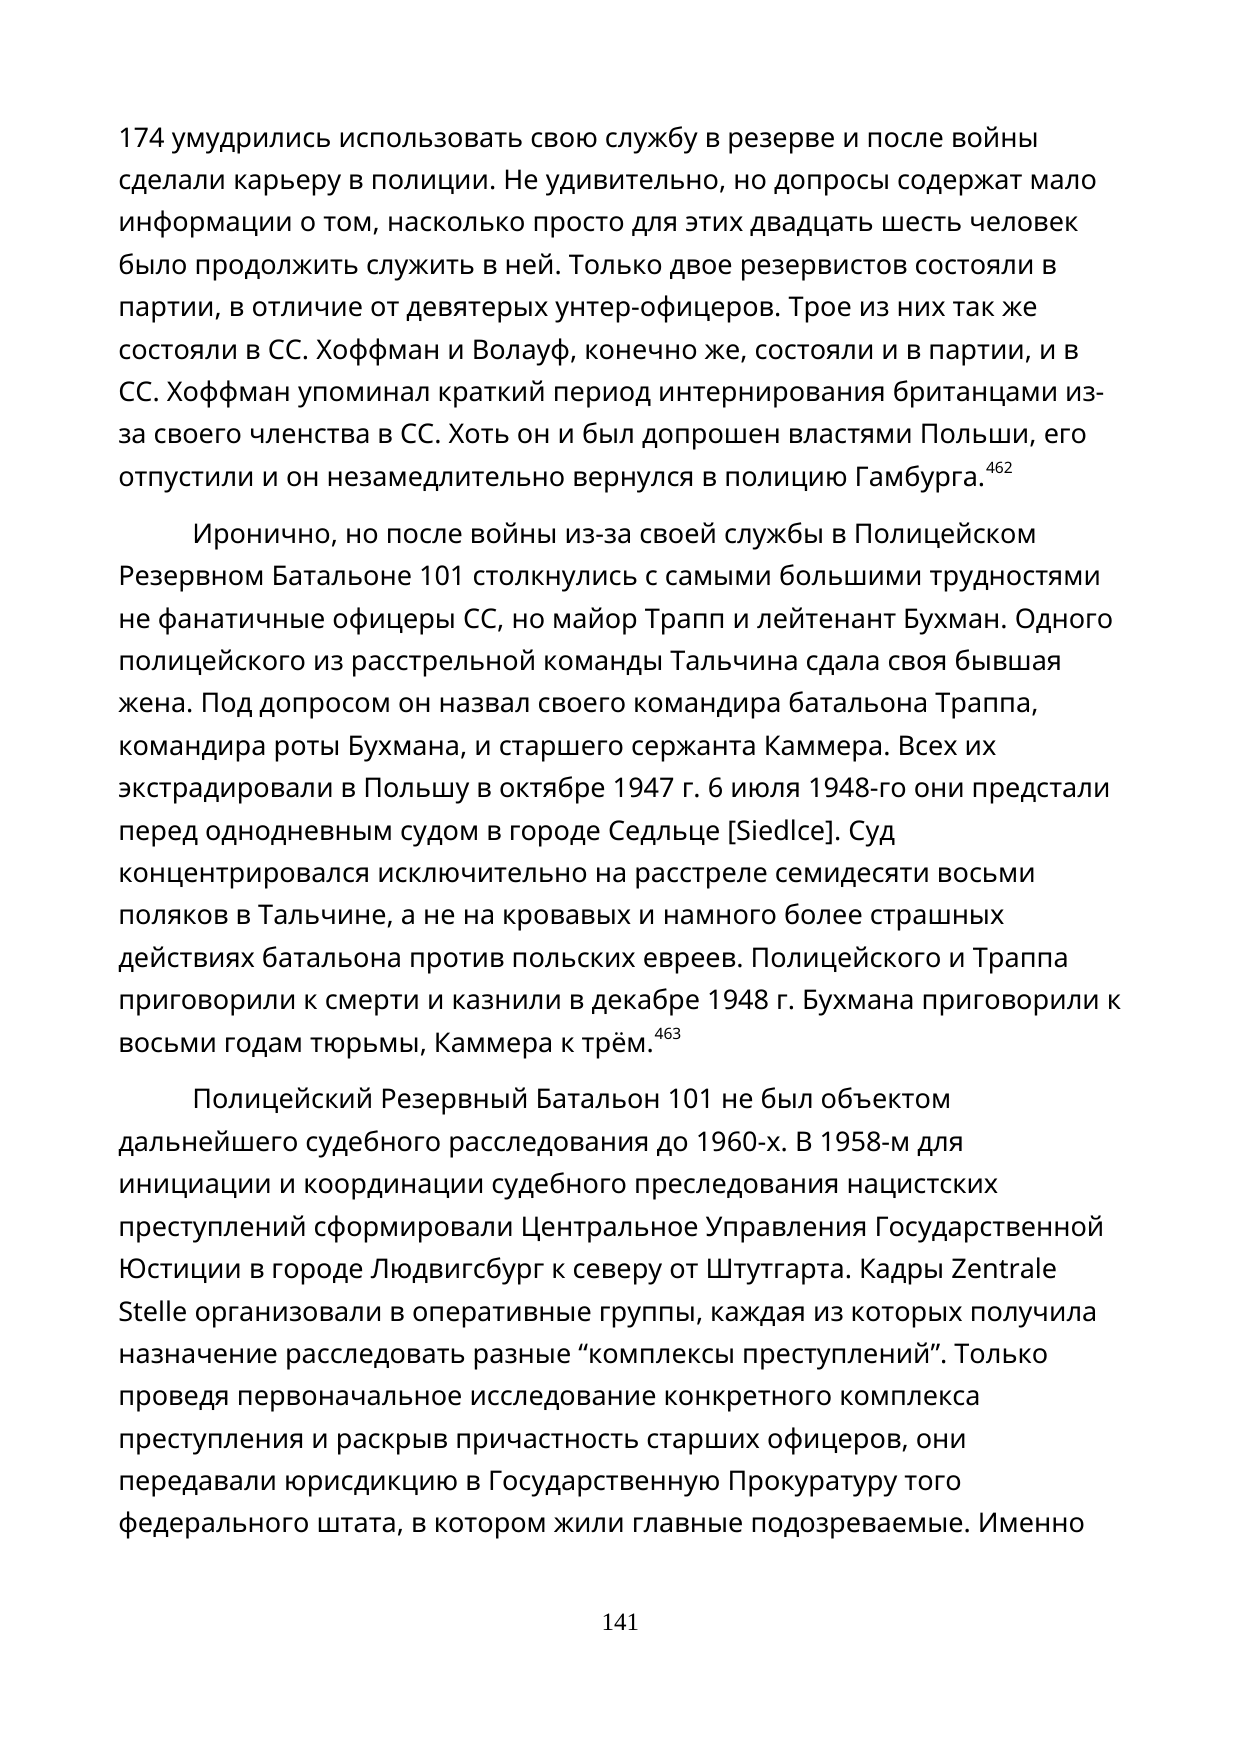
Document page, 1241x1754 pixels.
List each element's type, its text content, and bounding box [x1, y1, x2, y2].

text Иронично, но после войны из-за своей службы в Полицейском Резервном Батальоне 101 столкнулись с самыми большими трудностями не фанатичные офицеры СС, но майор Трапп и лейтенант Бухман. Одного полицейского из расстрельной команды Тальчина сдала своя бывшая жена. Под допросом он назвал своего командира батальона Траппа, командира роты Бухмана, и старшего сержанта Каммера. Всех их экстрадировали в Польшу в октябре 1947 г. 6 июля 1948-го они предстали перед однодневным судом в городе Седльце [Siedlce]. Суд концентрировался исключительно на расстреле семидесяти восьми поляков в Тальчине, а не на кровавых и намного более страшных действиях батальона против польских евреев. Полицейского и Траппа приговорили к смерти и казнили в декабре 1948 г. Бухмана приговорили к восьми годам тюрьмы, Каммера к трём. [118, 514, 1122, 1060]
text Полицейский Резервный Батальон 101 не был объектом дальнейшего судебного расследования до 1960-х. В 1958-м для инициации и координации судебного преследования нацистских преступлений сформировали Центральное Управления Государственной Юстиции в городе Людвигсбург к северу от Штутгарта. Кадры Zentrale Stelle организовали в оперативные группы, каждая из которых получила назначение расследовать разные “комплексы преступлений”. Только проведя первоначальное исследование конкретного комплекса преступления и раскрыв причастность старших офицеров, они передавали юрисдикцию в Государственную Прокуратуру того федерального штата, в котором жили главные подозреваемые. Именно [118, 1080, 1122, 1541]
text 174 умудрились использовать свою службу в резерве и после войны сделали карьеру в полиции. Не удивительно, но допросы содержат мало информации о том, насколько просто для этих двадцать шесть человек было продолжить служить в ней. Только двое резервистов состояли в партии, в отличие от девятерых унтер-офицеров. Трое из них так же состояли в СС. Хоффман и Волауф, конечно же, состояли и в партии, и в СС. Хоффман упоминал краткий период интернирования британцами из-за своего членства в СС. Хоть он и был допрошен властями Польши, его отпустили и он незамедлительно вернулся в полицию Гамбурга. [118, 118, 1122, 494]
